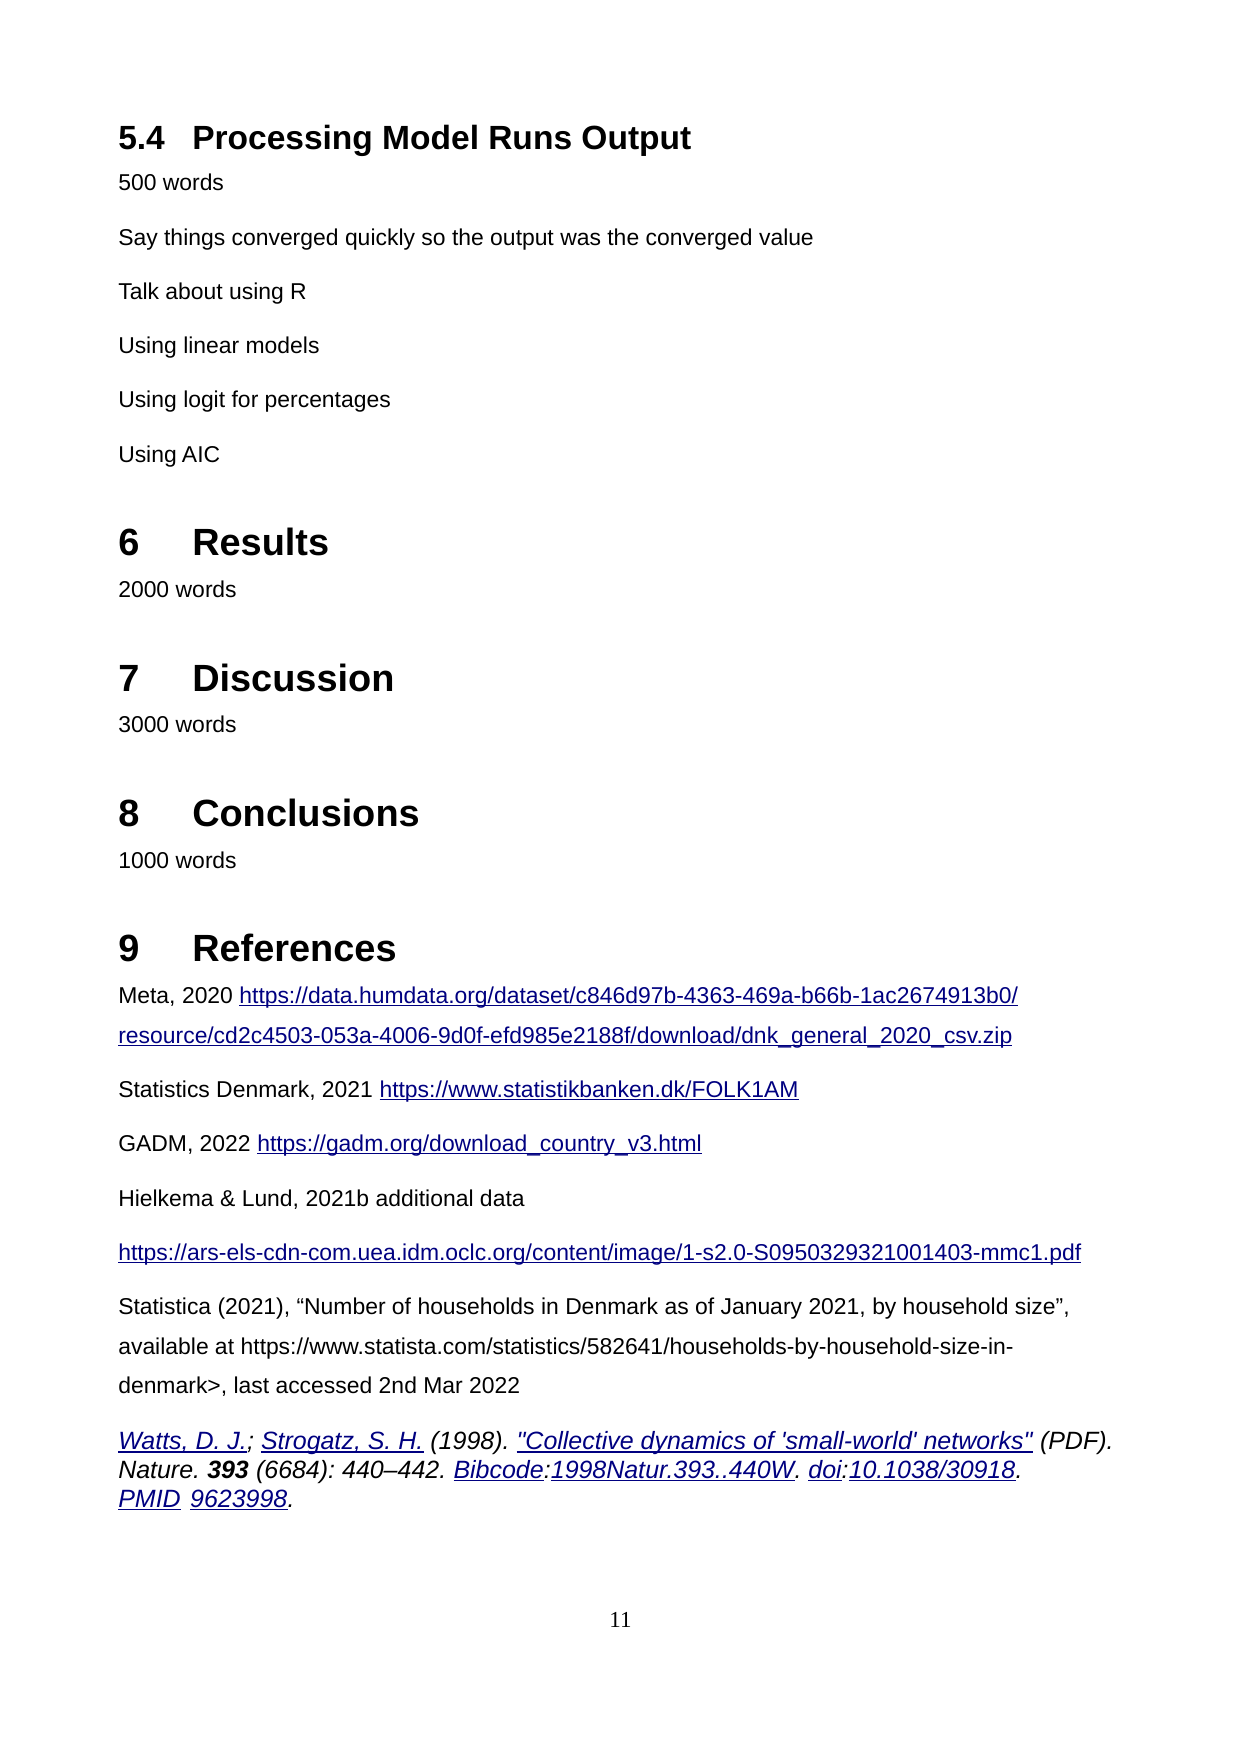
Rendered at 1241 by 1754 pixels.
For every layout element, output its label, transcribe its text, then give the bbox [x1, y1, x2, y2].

text Using linear models [118, 332, 1122, 358]
text Meta, 2020 https://data.humdata.org/dataset/c846d97b-4363-469a-b66b-1ac2674913b0/resource/cd2c4503-053a-4006-9d0f-efd985e2188f/download/dnk_general_2020_csv.zip [118, 982, 1122, 1048]
text Using logit for percentages [118, 386, 1122, 413]
subtitle Conclusions [118, 791, 1122, 834]
text Statistics Denmark, 2021 https://www.statistikbanken.dk/FOLK1AM [118, 1076, 1122, 1102]
subtitle References [118, 926, 1122, 970]
text Hielkema & Lund, 2021b additional data [118, 1184, 1122, 1211]
text Watts, D. J.; Strogatz, S. H. (1998). "Collective dynamics of 'small-world' networks" (PDF). Nature. 393 (6684): 440–442. Bibcode:1998Natur.393..440W. doi:10.1038/30918. PMID 9623998. [118, 1426, 1122, 1513]
text 2000 words [118, 576, 1122, 602]
subtitle Results [118, 520, 1122, 563]
text Statistica (2021), “Number of households in Denmark as of January 2021, by household size”, available at https://www.statista.com/statistics/582641/households-by-household-size-in-denmark>, last accessed 2nd Mar 2022 [118, 1293, 1122, 1398]
text 500 words [118, 169, 1122, 196]
text Say things converged quickly so the output was the converged value [118, 223, 1122, 250]
text 3000 words [118, 711, 1122, 738]
text Using AIC [118, 441, 1122, 467]
subtitle Discussion [118, 655, 1122, 699]
text GADM, 2022 https://gadm.org/download_country_v3.html [118, 1130, 1122, 1157]
subtitle Processing Model Runs Output [118, 118, 1122, 157]
text Talk about using R [118, 278, 1122, 304]
text 1000 words [118, 847, 1122, 873]
text https://ars-els-cdn-com.uea.idm.oclc.org/content/image/1-s2.0-S0950329321001403-mmc1.pdf [118, 1239, 1122, 1265]
